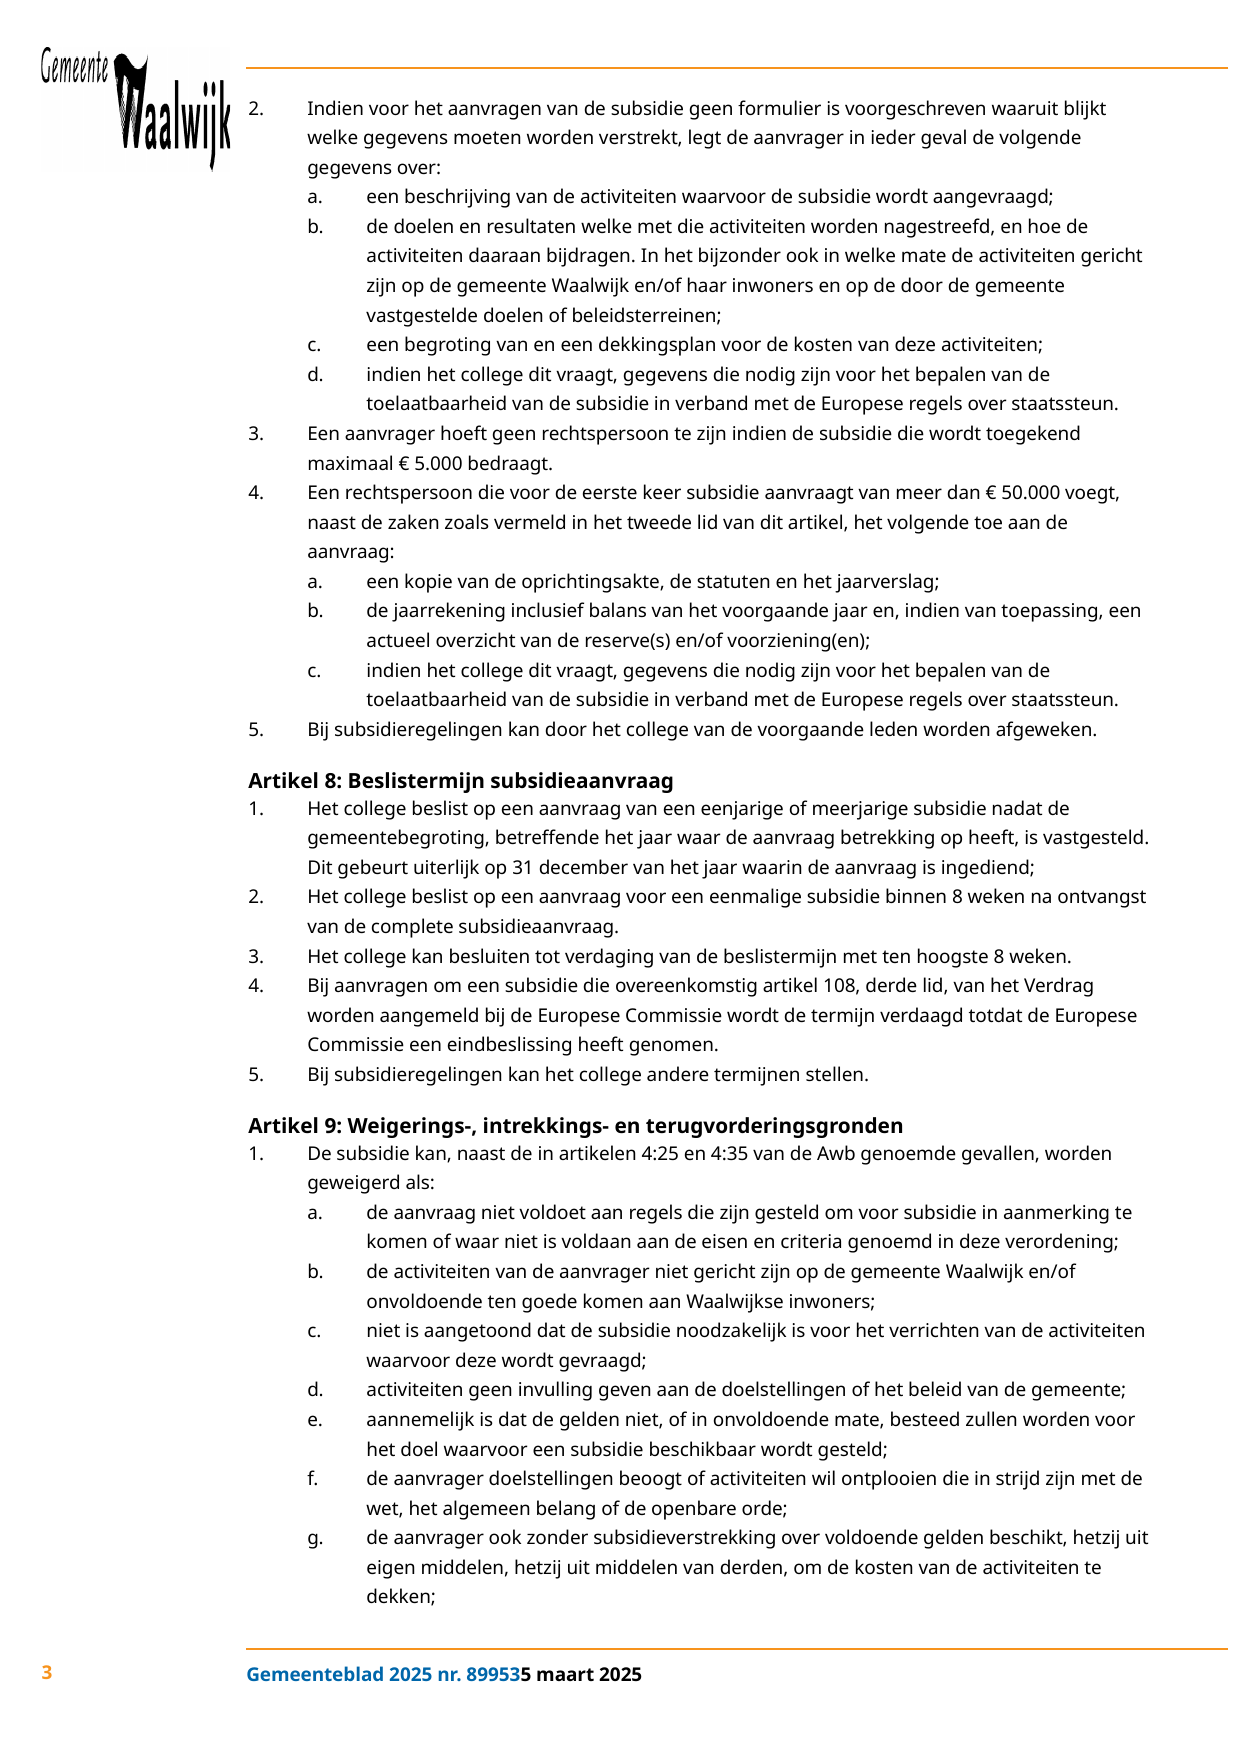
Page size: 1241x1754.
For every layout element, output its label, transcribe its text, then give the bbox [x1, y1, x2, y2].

list Bij subsidieregelingen kan door het college van de voorgaande leden worden afgeweken. [248, 716, 1152, 742]
list Bij aanvragen om een subsidie die overeenkomstig artikel 108, derde lid, van het Verdrag worden aangemeld bij de Europese Commissie wordt de termijn verdaagd totdat de Europese Commissie een eindbeslissing heeft genomen. [248, 972, 1152, 1057]
text Artikel 8: Beslistermijn subsidieaanvraag [248, 766, 1152, 795]
list Indien voor het aanvragen van de subsidie geen formulier is voorgeschreven waaruit blijkt welke gegevens moeten worden verstrekt, legt de aanvrager in ieder geval de volgende gegevens over: [248, 95, 1152, 180]
list de doelen en resultaten welke met die activiteiten worden nagestreefd, en hoe de activiteiten daaraan bijdragen. In het bijzonder ook in welke mate de activiteiten gericht zijn op de gemeente Waalwijk en/of haar inwoners en op de door de gemeente vastgestelde doelen of beleidsterreinen; [307, 213, 1152, 328]
list een kopie van de oprichtingsakte, de statuten en het jaarverslag; [307, 568, 1152, 594]
list Een rechtspersoon die voor de eerste keer subsidie aanvraagt van meer dan € 50.000 voegt, naast de zaken zoals vermeld in het tweede lid van dit artikel, het volgende toe aan de aanvraag: [248, 479, 1152, 564]
list de activiteiten van de aanvrager niet gericht zijn op de gemeente Waalwijk en/of onvoldoende ten goede komen aan Waalwijkse inwoners; [307, 1258, 1152, 1314]
list activiteiten geen invulling geven aan de doelstellingen of het beleid van de gemeente; [307, 1377, 1152, 1402]
list de aanvraag niet voldoet aan regels die zijn gesteld om voor subsidie in aanmerking te komen of waar niet is voldaan aan de eisen en criteria genoemd in deze verordening; [307, 1199, 1152, 1254]
list Het college kan besluiten tot verdaging van de beslistermijn met ten hoogste 8 weken. [248, 943, 1152, 968]
text Artikel 9: Weigerings-, intrekkings- en terugvorderingsgronden [248, 1112, 1152, 1140]
list Het college beslist op een aanvraag voor een eenmalige subsidie binnen 8 weken na ontvangst van de complete subsidieaanvraag. [248, 884, 1152, 939]
list indien het college dit vraagt, gegevens die nodig zijn voor het bepalen van de toelaatbaarheid van de subsidie in verband met de Europese regels over staatssteun. [307, 361, 1152, 416]
list een begroting van en een dekkingsplan voor de kosten van deze activiteiten; [307, 331, 1152, 357]
list aannemelijk is dat de gelden niet, of in onvoldoende mate, besteed zullen worden voor het doel waarvoor een subsidie beschikbaar wordt gesteld; [307, 1406, 1152, 1462]
list de aanvrager doelstellingen beoogt of activiteiten wil ontplooien die in strijd zijn met de wet, het algemeen belang of de openbare orde; [307, 1465, 1152, 1521]
list niet is aangetoond dat de subsidie noodzakelijk is voor het verrichten van de activiteiten waarvoor deze wordt gevraagd; [307, 1317, 1152, 1373]
list Het college beslist op een aanvraag van een eenjarige of meerjarige subsidie nadat de gemeentebegroting, betreffende het jaar waar de aanvraag betrekking op heeft, is vastgesteld. Dit gebeurt uiterlijk op 31 december van het jaar waarin de aanvraag is ingediend; [248, 795, 1152, 880]
list de jaarrekening inclusief balans van het voorgaande jaar en, indien van toepassing, een actueel overzicht van de reserve(s) en/of voorziening(en); [307, 598, 1152, 653]
list indien het college dit vraagt, gegevens die nodig zijn voor het bepalen van de toelaatbaarheid van de subsidie in verband met de Europese regels over staatssteun. [307, 657, 1152, 712]
list Een aanvrager hoeft geen rechtspersoon te zijn indien de subsidie die wordt toegekend maximaal € 5.000 bedraagt. [248, 420, 1152, 476]
list De subsidie kan, naast de in artikelen 4:25 en 4:35 van de Awb genoemde gevallen, worden geweigerd als: [248, 1140, 1152, 1195]
list Bij subsidieregelingen kan het college andere termijnen stellen. [248, 1061, 1152, 1087]
list een beschrijving van de activiteiten waarvoor de subsidie wordt aangevraagd; [307, 183, 1152, 209]
list de aanvrager ook zonder subsidieverstrekking over voldoende gelden beschikt, hetzij uit eigen middelen, hetzij uit middelen van derden, om de kosten van de activiteiten te dekken; [307, 1524, 1152, 1609]
picture [41, 47, 231, 172]
